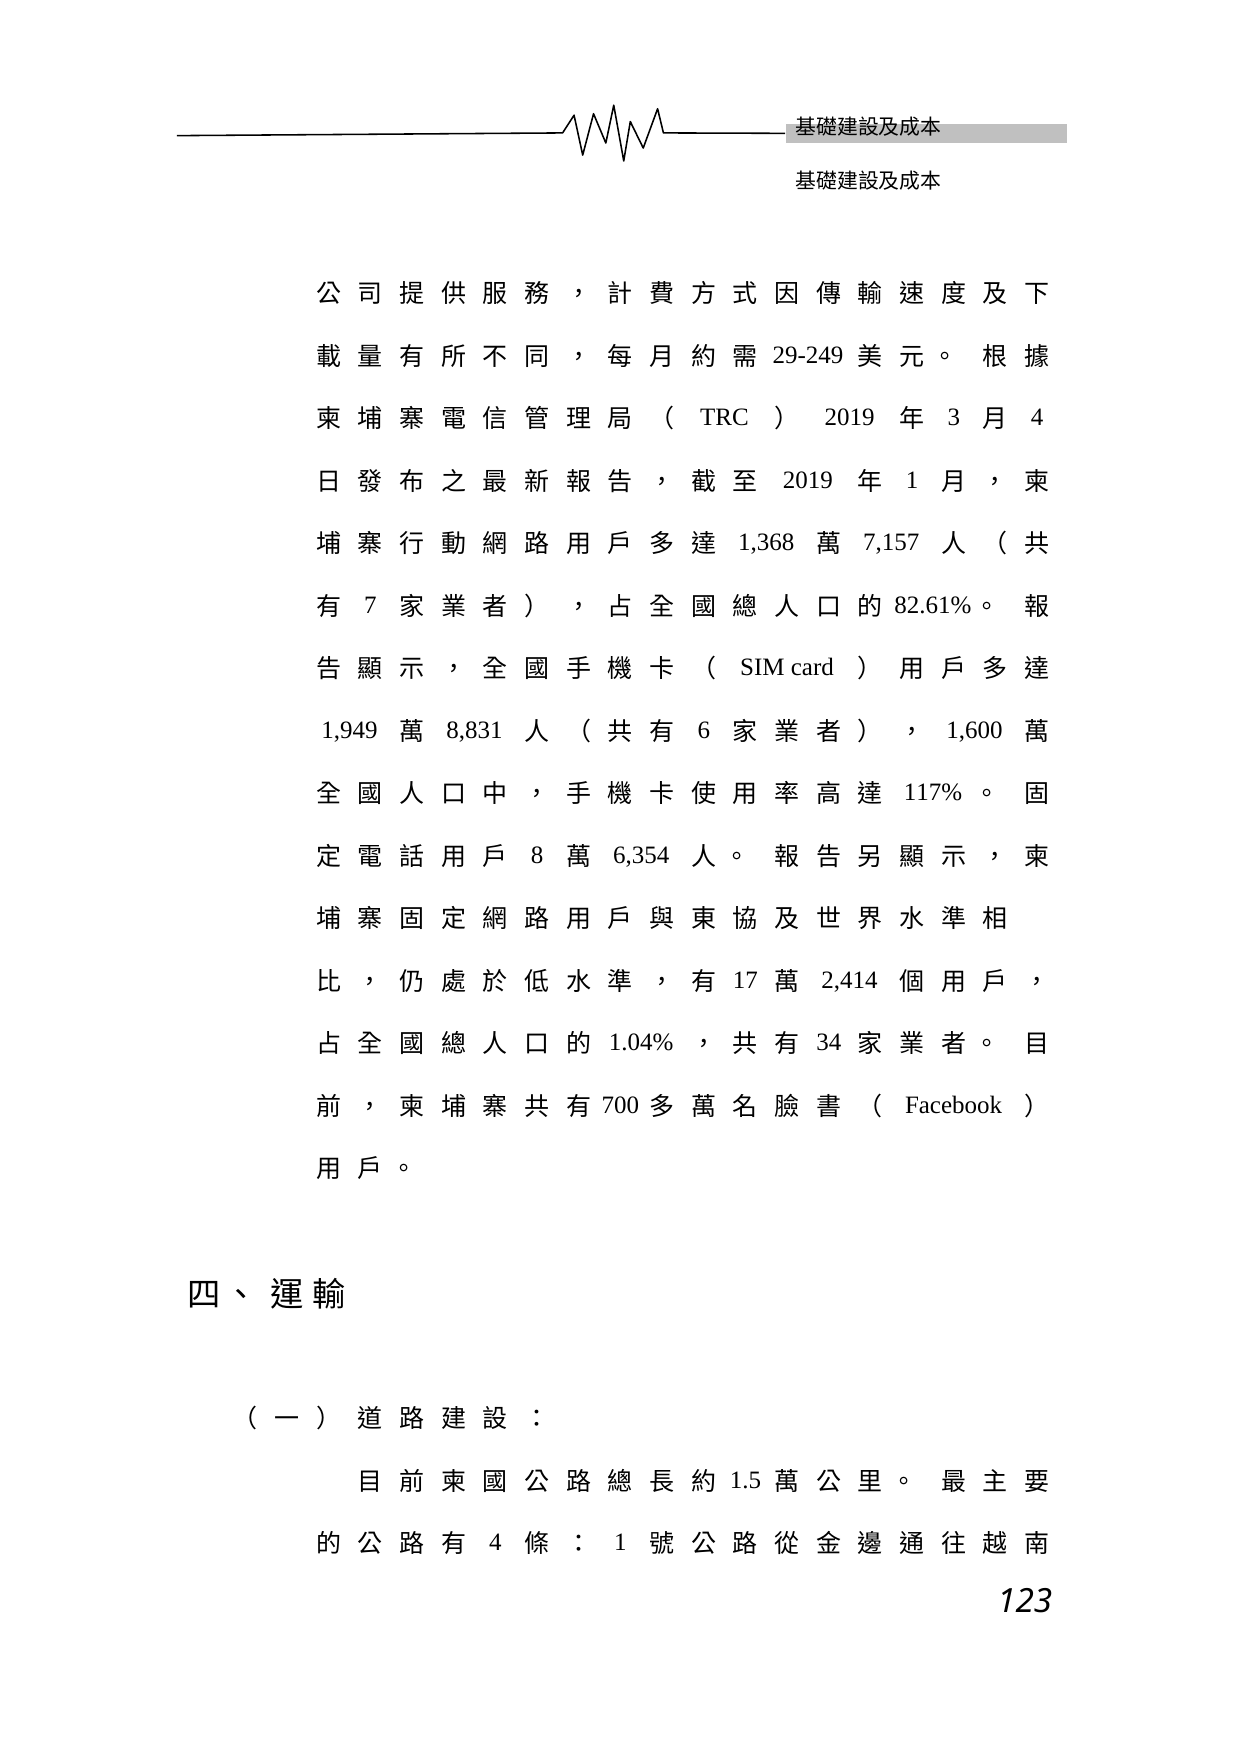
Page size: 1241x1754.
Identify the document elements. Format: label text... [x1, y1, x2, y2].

text 四、運輸 [183, 1250, 1058, 1313]
text 目前柬國公路總長約1.5萬公里。最主要的公路有4條：1號公路從金邊通往越南 [281, 1438, 1058, 1563]
text 公司提供服務，計費方式因傳輸速度及下載量有所不同，每月約需29-249美元。根據柬埔寨電信管理局（TRC）2019年3月4日發布之最新報告，截至2019年1月，柬埔寨行動網路用戶多達1,368萬7,157人（共有7家業者），占全國總人口的82.61%。報告顯示，全國手機卡（SIM card）用戶多達1,949萬8,831人（共有6家業者），1,600萬全國人口中，手機卡使用率高達117%。固定電話用戶8萬6,354人。報告另顯示，柬埔寨固定網路用戶與東協及世界水準相比，仍處於低水準，有17萬2,414個用戶，占全國總人口的1.04%，共有34家業者。目前，柬埔寨共有700多萬名臉書（Facebook）用戶。 [207, 250, 1058, 1188]
text （一）道路建設： [207, 1375, 1058, 1438]
